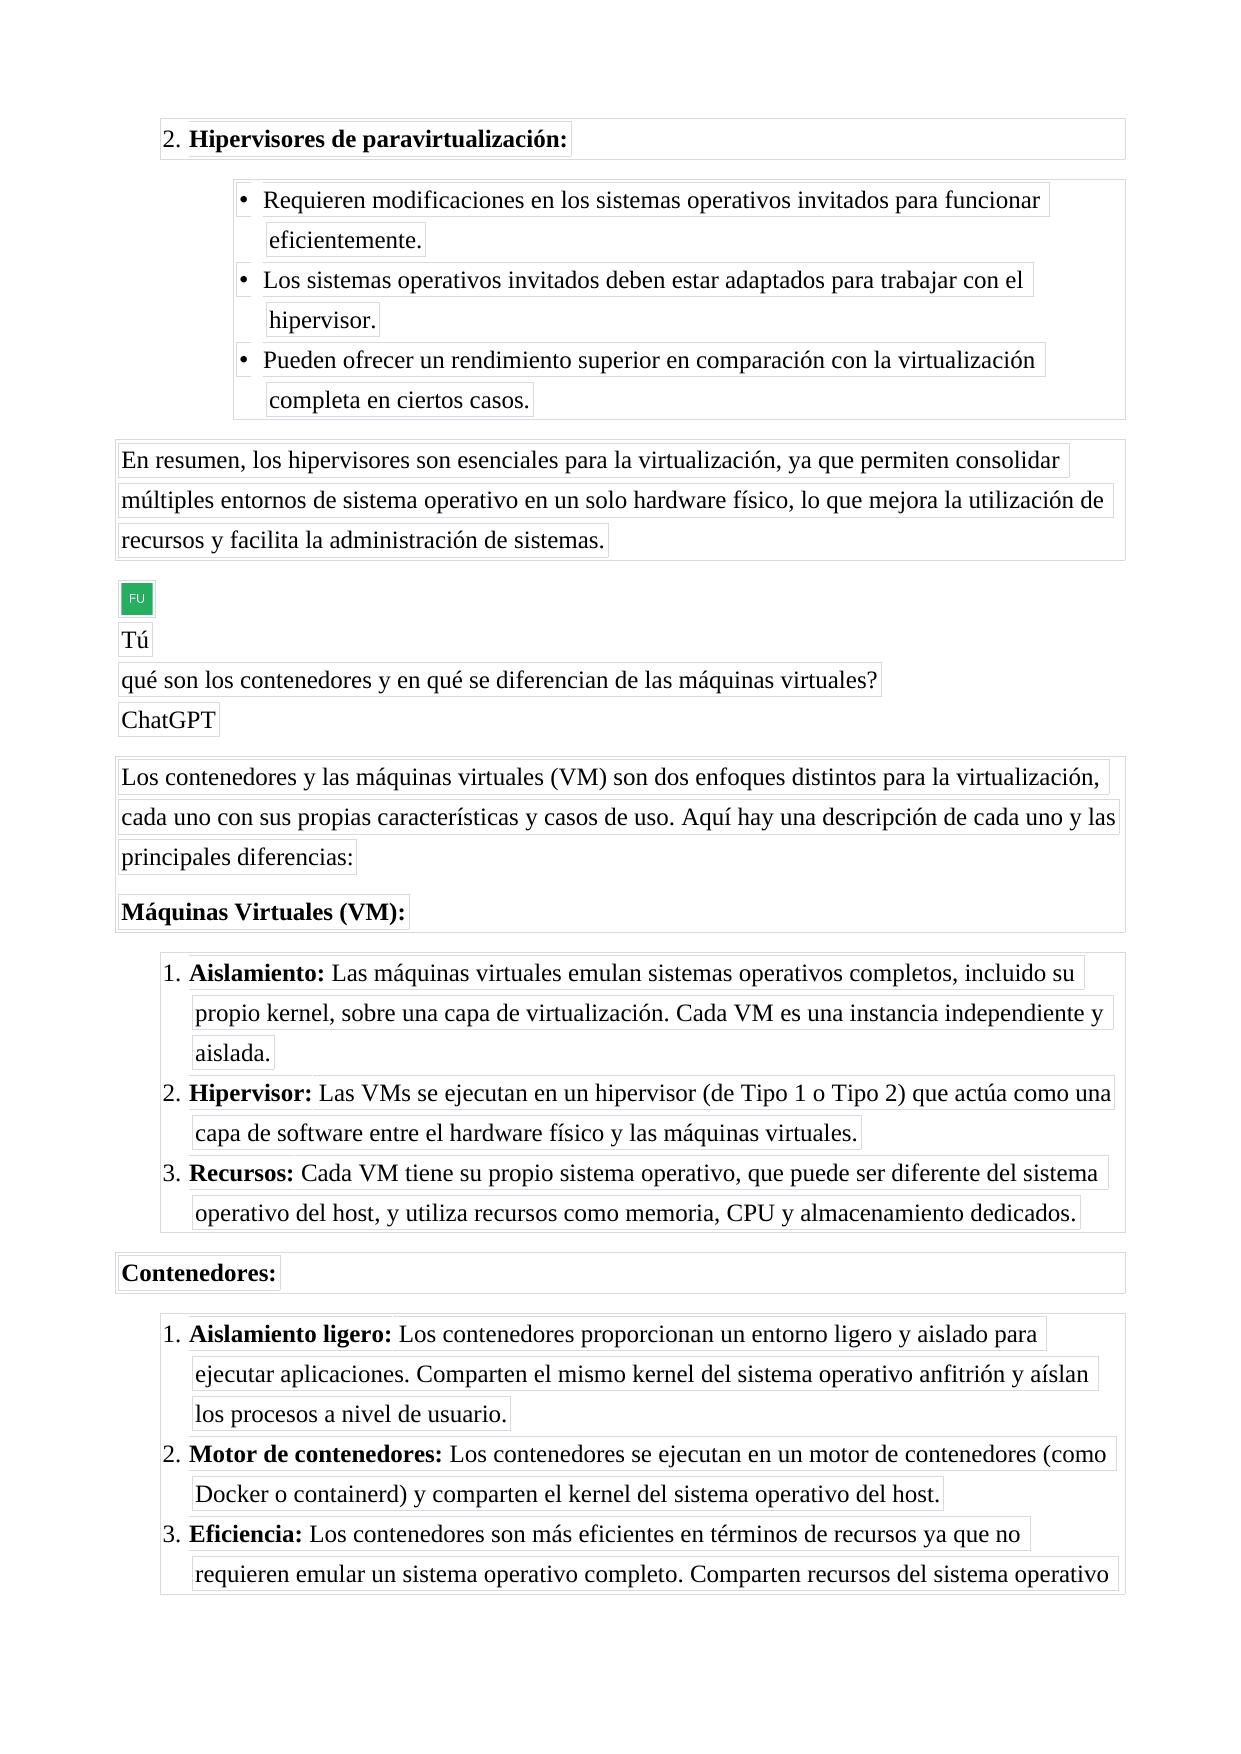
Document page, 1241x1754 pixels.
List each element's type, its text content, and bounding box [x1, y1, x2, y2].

text Máquinas Virtuales (VM): [116, 891, 1125, 932]
text [882, 662, 1122, 697]
text [153, 622, 1122, 657]
list Hipervisores de paravirtualización: [161, 119, 1125, 159]
list Aislamiento ligero: Los contenedores proporcionan un entorno ligero y aislado para ejecutar aplicaciones. Comparten el mismo kernel del sistema operativo anfitrión y aíslan los procesos a nivel de usuario. [161, 1314, 1125, 1431]
list Hipervisor: Las VMs se ejecutan en un hipervisor (de Tipo 1 o Tipo 2) que actúa como una capa de software entre el hardware físico y las máquinas virtuales. [161, 1072, 1125, 1149]
text En resumen, los hipervisores son esenciales para la virtualización, ya que permiten consolidar múltiples entornos de sistema operativo en un solo hardware físico, lo que mejora la utilización de recursos y facilita la administración de sistemas. [116, 440, 1125, 560]
text qué son los contenedores y en qué se diferencian de las máquinas virtuales? [119, 663, 881, 696]
text Contenedores: [116, 1253, 1125, 1293]
list Pueden ofrecer un rendimiento superior en comparación con la virtualización completa en ciertos casos. [234, 339, 1125, 419]
text ChatGPT [119, 703, 219, 736]
list Recursos: Cada VM tiene su propio sistema operativo, que puede ser diferente del sistema operativo del host, y utiliza recursos como memoria, CPU y almacenamiento dedicados. [161, 1152, 1125, 1232]
list Aislamiento: Las máquinas virtuales emulan sistemas operativos completos, incluido su propio kernel, sobre una capa de virtualización. Cada VM es una instancia independiente y aislada. [161, 953, 1125, 1069]
text Tú [119, 623, 152, 656]
list Eficiencia: Los contenedores son más eficientes en términos de recursos ya que no requieren emular un sistema operativo completo. Comparten recursos del sistema operativo [161, 1513, 1125, 1594]
list Los sistemas operativos invitados deben estar adaptados para trabajar con el hipervisor. [234, 259, 1125, 337]
picture [121, 583, 153, 615]
text Los contenedores y las máquinas virtuales (VM) son dos enfoques distintos para la virtualización, cada uno con sus propias características y casos de uso. Aquí hay una descripción de cada uno y las principales diferencias: [116, 757, 1125, 874]
list Requieren modificaciones en los sistemas operativos invitados para funcionar eficientemente. [234, 180, 1125, 257]
text [220, 702, 1122, 737]
list Motor de contenedores: Los contenedores se ejecutan en un motor de contenedores (como Docker o containerd) y comparten el kernel del sistema operativo del host. [161, 1433, 1125, 1511]
